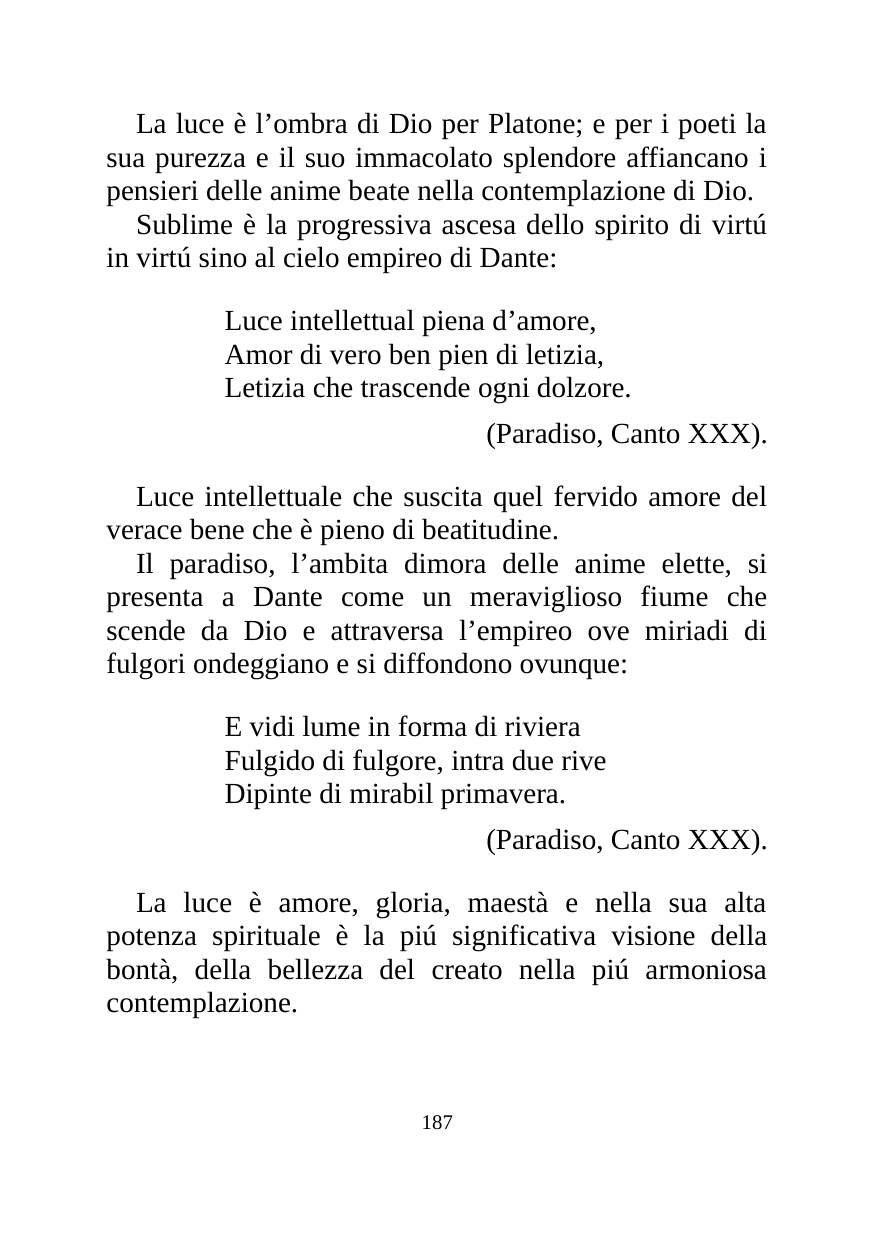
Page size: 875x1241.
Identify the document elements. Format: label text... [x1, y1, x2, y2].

text E vidi lume in forma di riviera Fulgido di fulgore, intra due rive Dipinte di mirabil primavera. [224, 709, 768, 810]
text La luce è amore, gloria, maestà e nella sua alta potenza spirituale è la piú significativa visione della bontà, della bellezza del creato nella piú armoniosa contemplazione. [106, 885, 768, 1019]
text Luce intellettual piena d’amore, Amor di vero ben pien di letizia, Letizia che trascende ogni dolzore. [224, 303, 768, 404]
text La luce è l’ombra di Dio per Platone; e per i poeti la sua purezza e il suo immacolato splendore affiancano i pensieri delle anime beate nella contemplazione di Dio. [106, 106, 768, 207]
text (Paradiso, Canto XXX). [106, 822, 768, 856]
text (Paradiso, Canto XXX). [106, 416, 768, 449]
text Sublime è la progressiva ascesa dello spirito di virtú in virtú sino al cielo empireo di Dante: [106, 207, 768, 274]
text Il paradiso, l’ambita dimora delle anime elette, si presenta a Dante come un meraviglioso fiume che scende da Dio e attraversa l’empireo ove miriadi di fulgori ondeggiano e si diffondono ovunque: [106, 546, 768, 680]
text Luce intellettuale che suscita quel fervido amore del verace bene che è pieno di beatitudine. [106, 479, 768, 546]
